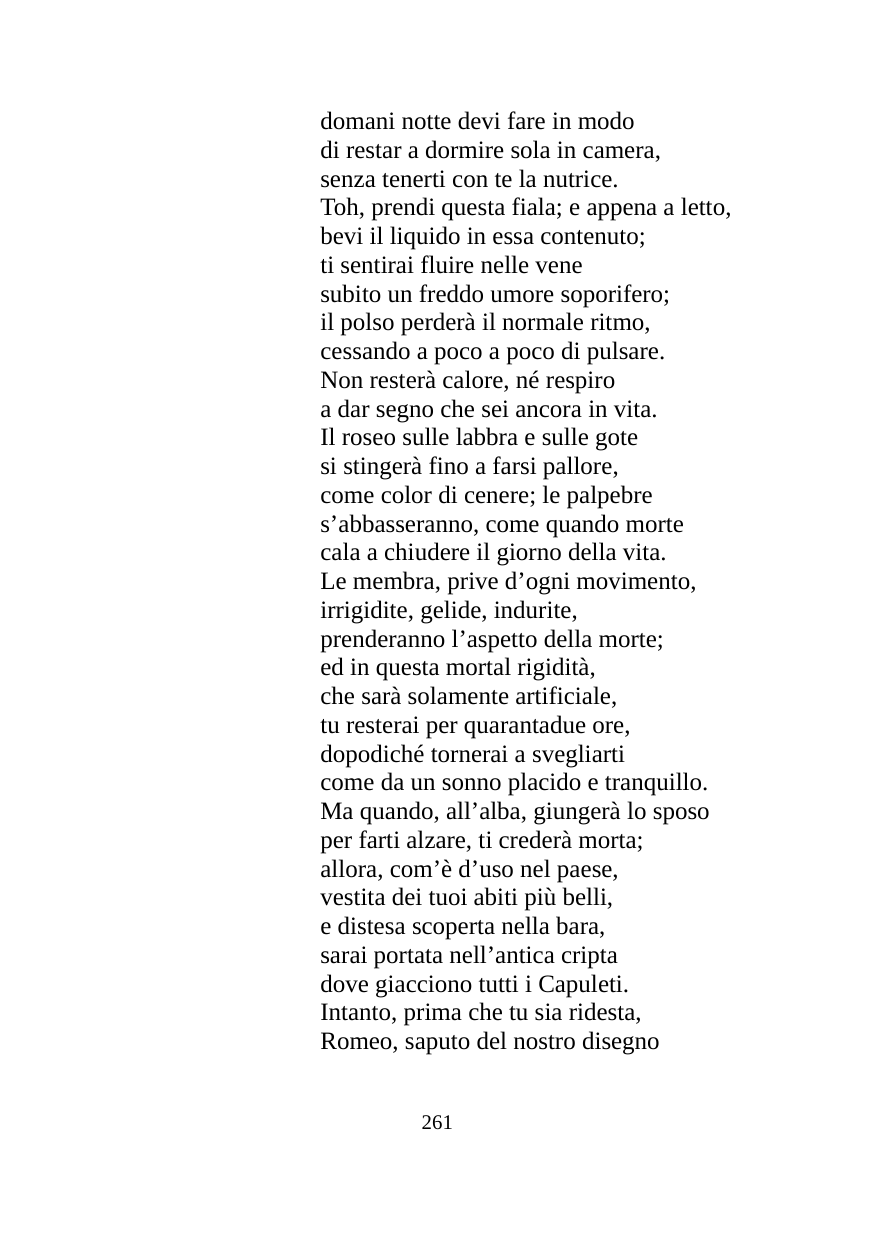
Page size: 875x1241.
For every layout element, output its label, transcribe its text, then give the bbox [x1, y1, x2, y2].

table_cell domani notte devi fare in modo di restar a dormire sola in camera, senza tenerti con te la nutrice. Toh, prendi questa fiala; e appena a letto, bevi il liquido in essa contenuto; ti sentirai fluire nelle vene subito un freddo umore soporifero; il polso perderà il normale ritmo, cessando a poco a poco di pulsare. Non resterà calore, né respiro a dar segno che sei ancora in vita. Il roseo sulle labbra e sulle gote si stingerà fino a farsi pallore, come color di cenere; le palpebre s’abbasseranno, come quando morte cala a chiudere il giorno della vita. Le membra, prive d’ogni movimento, irrigidite, gelide, indurite, prenderanno l’aspetto della morte; ed in questa mortal rigidità, che sarà solamente artificiale, tu resterai per quarantadue ore, dopodiché tornerai a svegliarti come da un sonno placido e tranquillo. Ma quando, all’alba, giungerà lo sposo per farti alzare, ti crederà morta; allora, com’è d’uso nel paese, vestita dei tuoi abiti più belli, e distesa scoperta nella bara, sarai portata nell’antica cripta dove giacciono tutti i Capuleti. Intanto, prima che tu sia ridesta, Romeo, saputo del nostro disegno [313, 106, 768, 1055]
table_cell [106, 106, 313, 1055]
